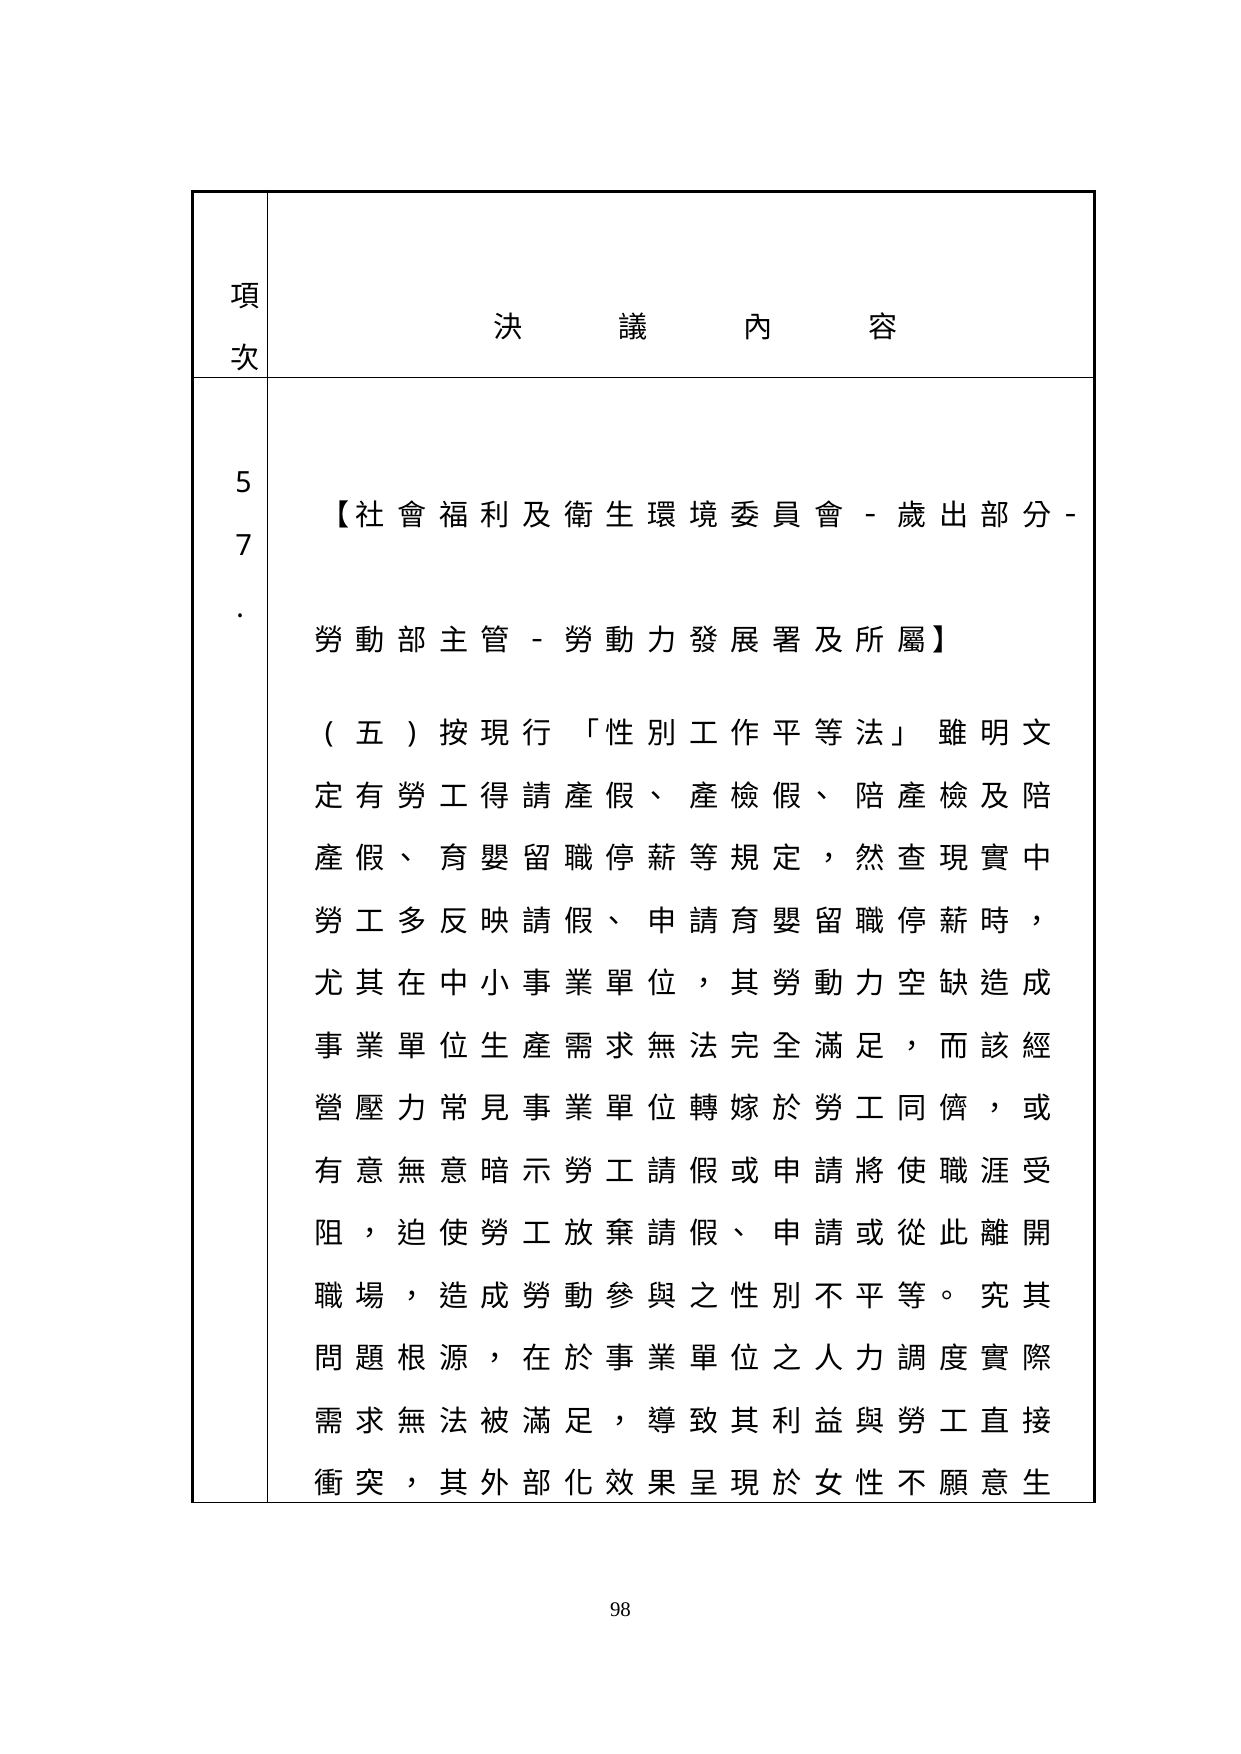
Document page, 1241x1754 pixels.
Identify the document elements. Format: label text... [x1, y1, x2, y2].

table_cell 【社會福利及衛生環境委員會-歲出部分-勞動部主管-勞動力發展署及所屬】 (五)按現行「性別工作平等法」雖明文定有勞工得請產假、產檢假、陪產檢及陪產假、育嬰留職停薪等規定，然查現實中勞工多反映請假、申請育嬰留職停薪時，尤其在中小事業單位，其勞動力空缺造成事業單位生產需求無法完全滿足，而該經營壓力常見事業單位轉嫁於勞工同儕，或有意無意暗示勞工請假或申請將使職涯受阻，迫使勞工放棄請假、申請或從此離開職場，造成勞動參與之性別不平等。究其問題根源，在於事業單位之人力調度實際需求無法被滿足，導致其利益與勞工直接衝突，其外部化效果呈現於女性不願意生 [268, 378, 1093, 1502]
table_header 決 議 內 容 [268, 193, 1093, 377]
table_cell 57. [194, 378, 267, 1502]
table_header 項次 [194, 193, 267, 377]
